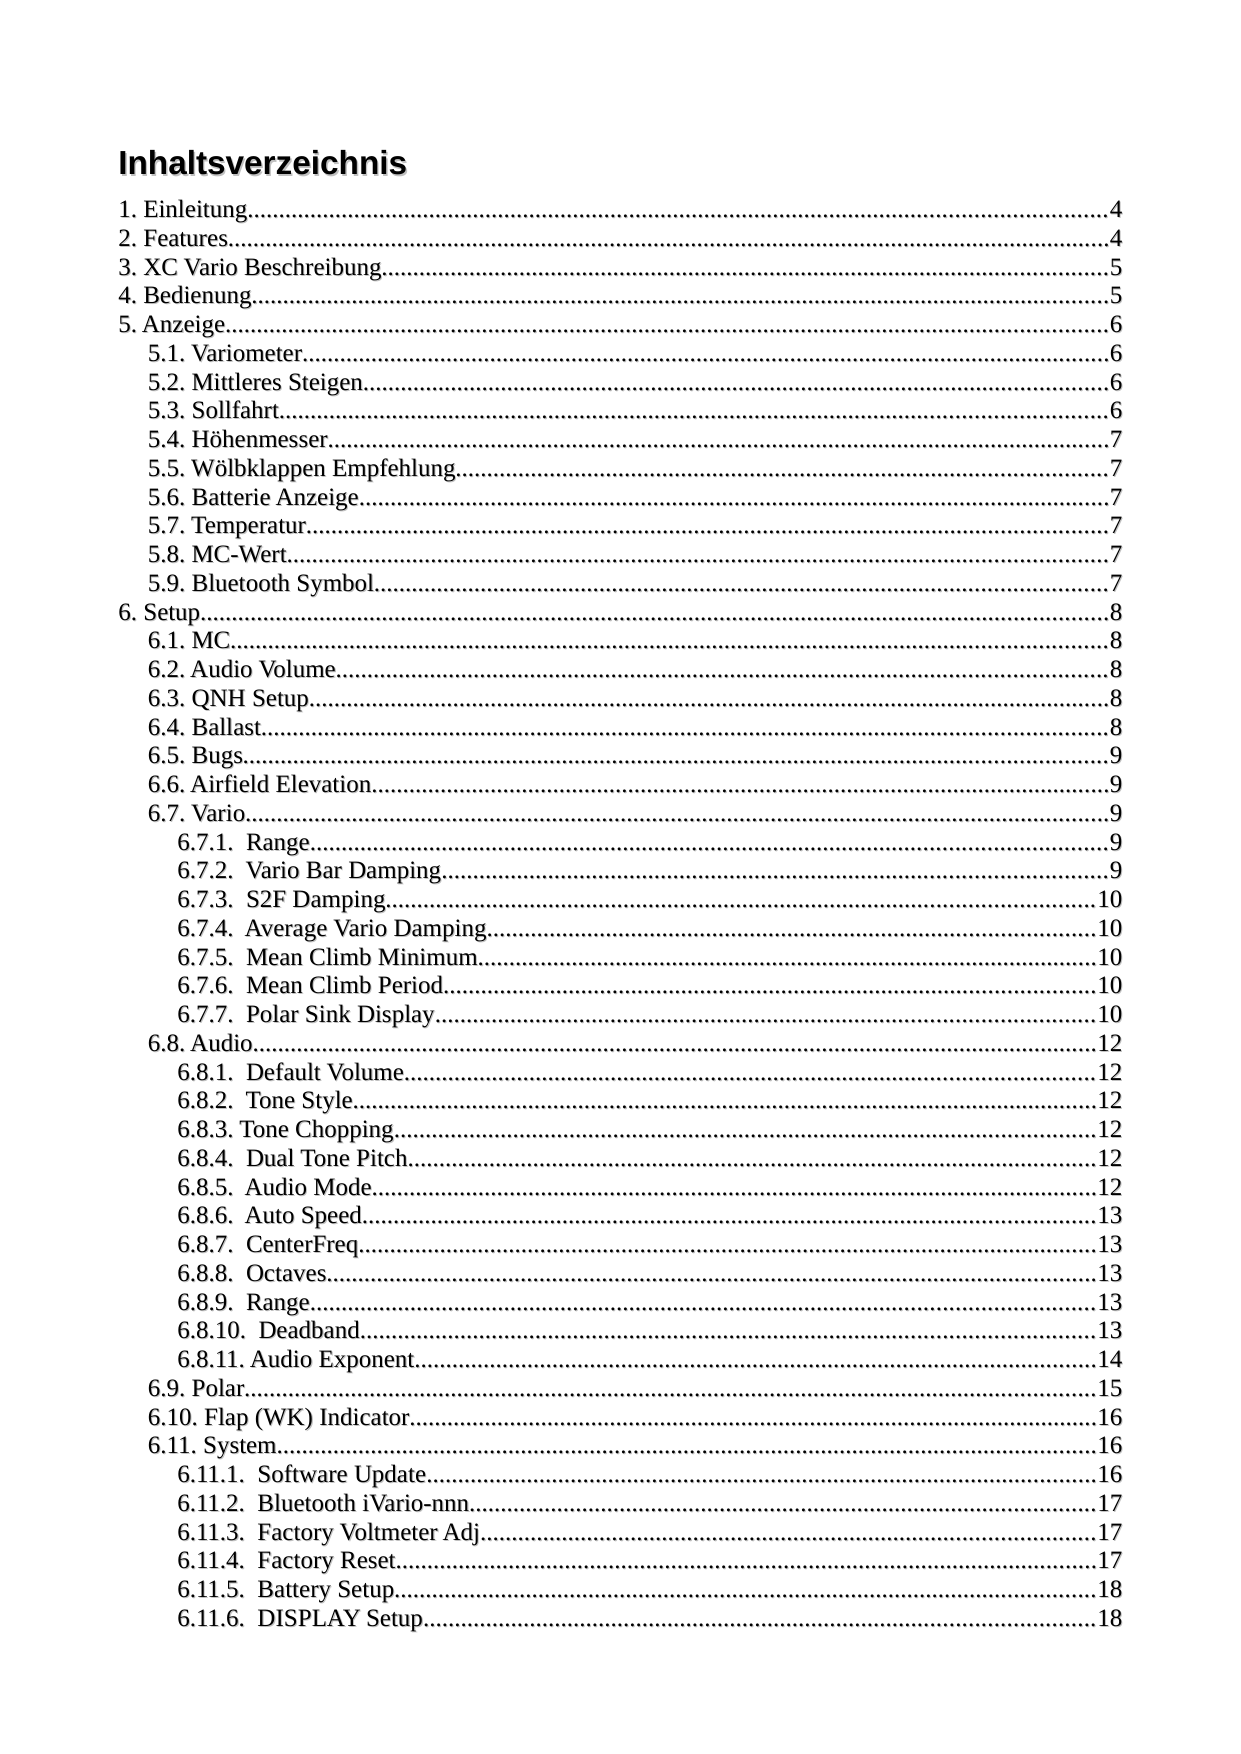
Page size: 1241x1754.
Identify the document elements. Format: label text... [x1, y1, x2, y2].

text 6.7.7. Polar Sink Display 10 [177, 999, 1122, 1028]
text 6.11.5. Battery Setup 18 [177, 1574, 1122, 1603]
text 6.11.2. Bluetooth iVario-nnn 17 [177, 1488, 1122, 1517]
subtitle Inhaltsverzeichnis [118, 143, 1122, 182]
text 6.4. Ballast 8 [148, 712, 1122, 740]
text 5.7. Temperatur 7 [148, 510, 1122, 539]
text 6.11.4. Factory Reset 17 [177, 1545, 1122, 1574]
text 6.5. Bugs 9 [148, 740, 1122, 769]
text 6.11.3. Factory Voltmeter Adj 17 [177, 1517, 1122, 1545]
text 3. XC Vario Beschreibung 5 [118, 252, 1122, 280]
text 6.8.11. Audio Exponent 14 [177, 1344, 1122, 1373]
text 6.8.2. Tone Style 12 [177, 1085, 1122, 1114]
text 6.7.3. S2F Damping 10 [177, 884, 1122, 913]
text 5.4. Höhenmesser 7 [148, 424, 1122, 453]
text 5.2. Mittleres Steigen 6 [148, 367, 1122, 395]
text 6.10. Flap (WK) Indicator 16 [148, 1402, 1122, 1430]
text 5.6. Batterie Anzeige 7 [148, 482, 1122, 510]
text 6.7.6. Mean Climb Period 10 [177, 970, 1122, 999]
text 6.8.1. Default Volume 12 [177, 1057, 1122, 1085]
text 6.8. Audio 12 [148, 1028, 1122, 1057]
text 6.3. QNH Setup 8 [148, 683, 1122, 712]
text 6.7.4. Average Vario Damping 10 [177, 913, 1122, 942]
text 6.7.1. Range 9 [177, 827, 1122, 855]
text 6.8.5. Audio Mode 12 [177, 1172, 1122, 1200]
text 6.6. Airfield Elevation 9 [148, 769, 1122, 798]
text 6.11. System 16 [148, 1430, 1122, 1459]
text 6.7.2. Vario Bar Damping 9 [177, 855, 1122, 884]
text 6.8.6. Auto Speed 13 [177, 1200, 1122, 1229]
text 6.11.6. DISPLAY Setup 18 [177, 1603, 1122, 1632]
text 4. Bedienung 5 [118, 280, 1122, 309]
text 6. Setup 8 [118, 597, 1122, 625]
text 6.7.5. Mean Climb Minimum 10 [177, 942, 1122, 970]
text 6.11.1. Software Update 16 [177, 1459, 1122, 1488]
text 6.8.4. Dual Tone Pitch 12 [177, 1143, 1122, 1172]
text 1. Einleitung 4 [118, 194, 1122, 223]
text 2. Features 4 [118, 223, 1122, 252]
text 6.8.9. Range 13 [177, 1287, 1122, 1315]
text 5.8. MC-Wert 7 [148, 539, 1122, 568]
text 6.9. Polar 15 [148, 1373, 1122, 1402]
text 6.7. Vario 9 [148, 798, 1122, 827]
text 6.8.8. Octaves 13 [177, 1258, 1122, 1287]
text 6.8.3. Tone Chopping 12 [177, 1114, 1122, 1143]
text 5. Anzeige 6 [118, 309, 1122, 338]
text 6.8.7. CenterFreq 13 [177, 1229, 1122, 1258]
text 6.8.10. Deadband 13 [177, 1315, 1122, 1344]
text 6.2. Audio Volume 8 [148, 654, 1122, 683]
text 5.1. Variometer 6 [148, 338, 1122, 367]
text 5.9. Bluetooth Symbol 7 [148, 568, 1122, 597]
text 6.1. MC 8 [148, 625, 1122, 654]
text 5.3. Sollfahrt 6 [148, 395, 1122, 424]
text 5.5. Wölbklappen Empfehlung 7 [148, 453, 1122, 482]
